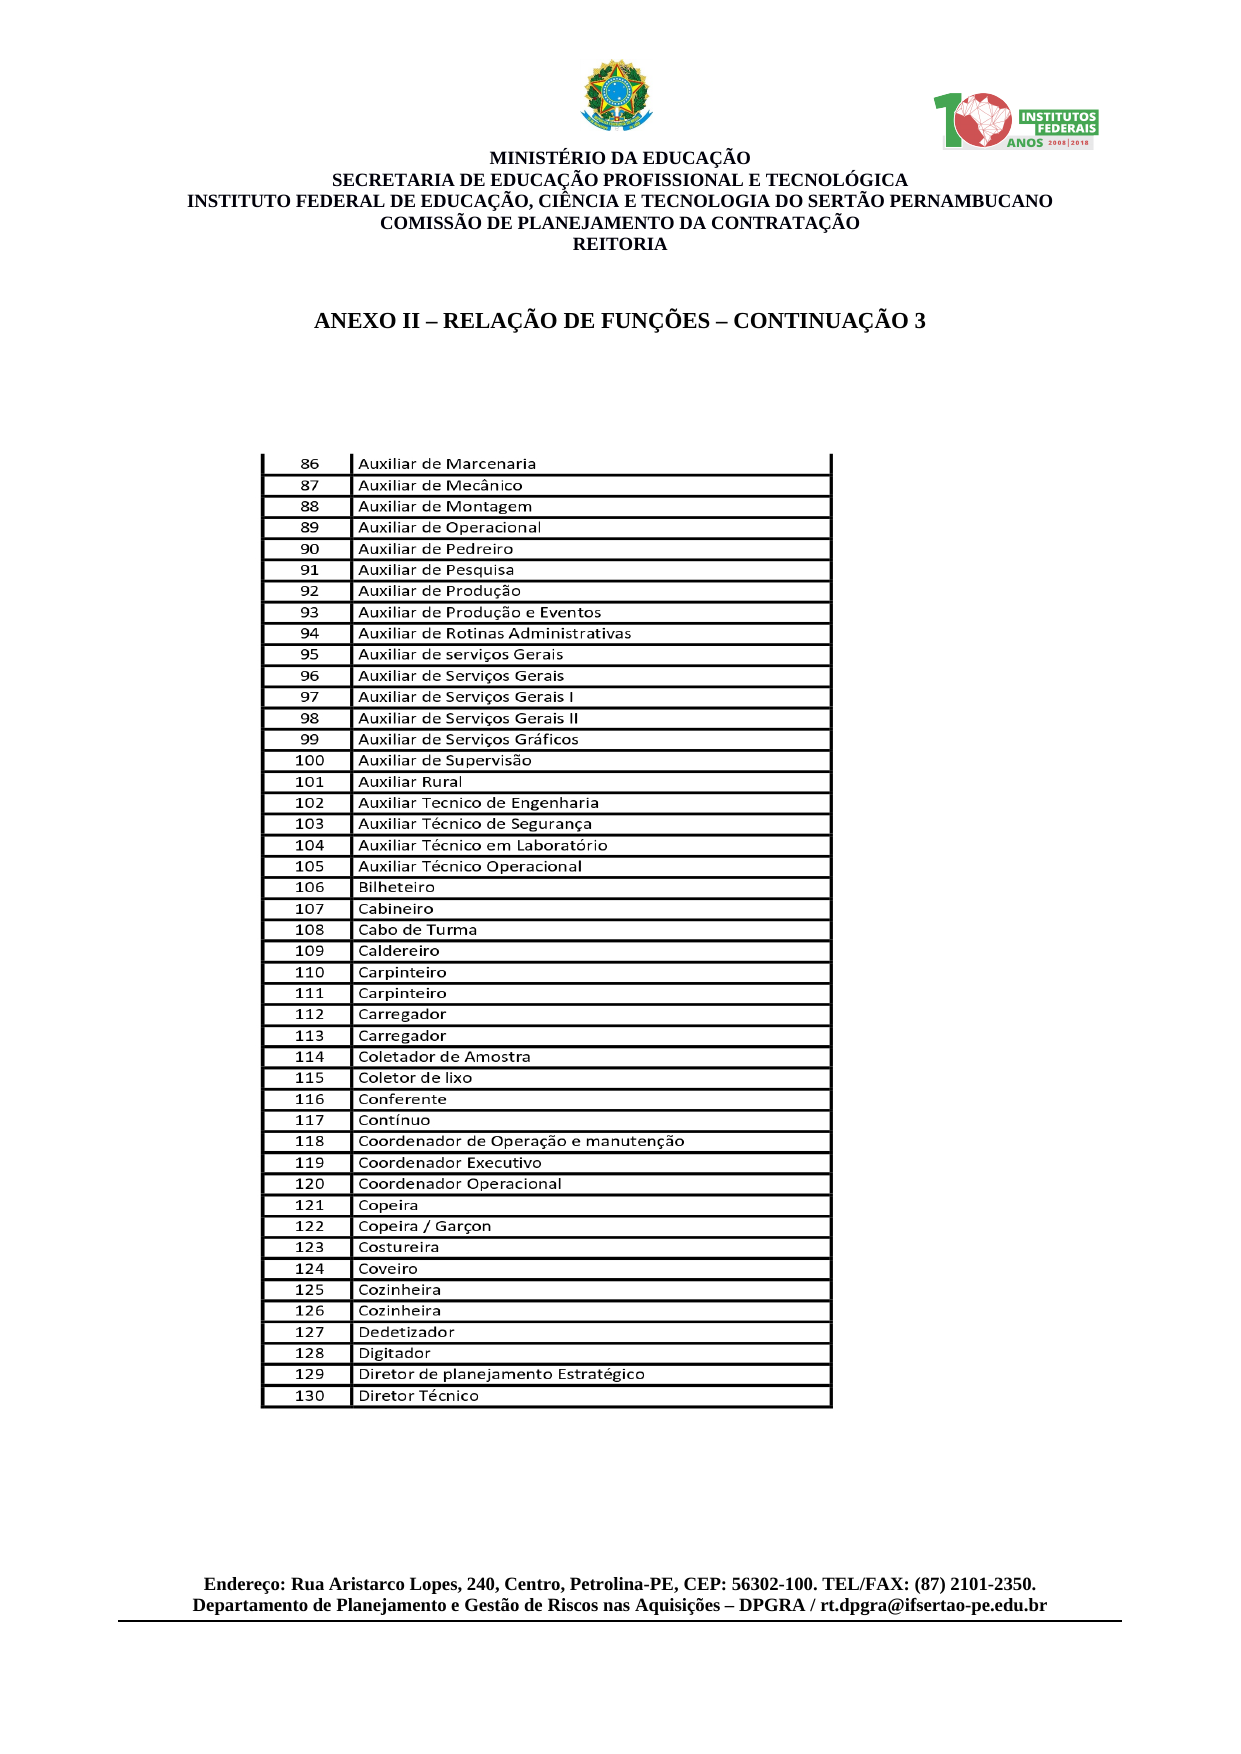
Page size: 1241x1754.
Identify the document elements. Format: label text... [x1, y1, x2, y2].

text ANEXO II – RELAÇÃO DE FUNÇÕES – CONTINUAÇÃO 3 [118, 307, 1122, 334]
picture [933, 93, 1099, 150]
picture [579, 58, 654, 132]
picture [168, 382, 1128, 1494]
